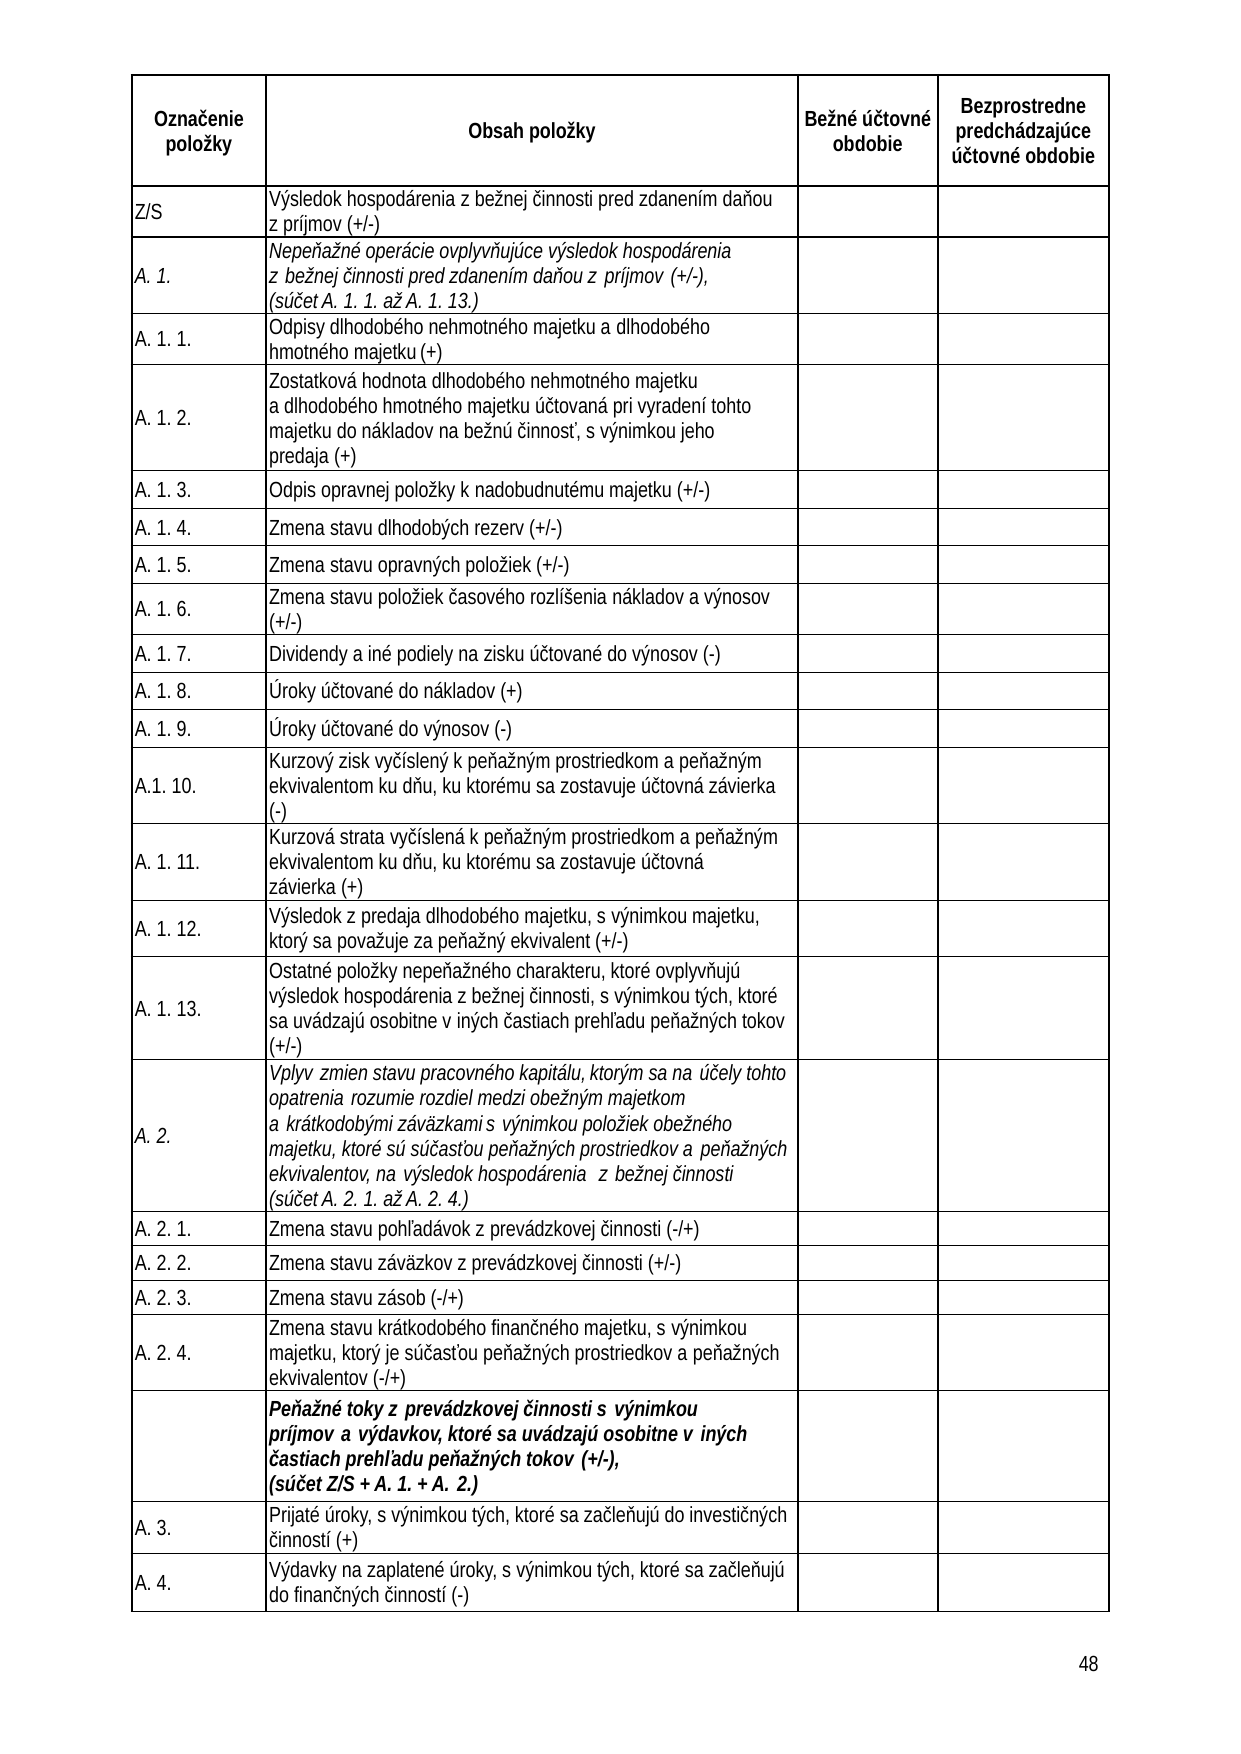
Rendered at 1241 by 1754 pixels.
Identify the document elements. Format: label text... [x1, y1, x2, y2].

table_cell Zmena stavu opravných položiek (+/-) [267, 546, 797, 583]
table_cell A. 1. 13. [133, 957, 265, 1059]
table_cell Úroky účtované do nákladov (+) [267, 673, 797, 709]
table_cell [939, 546, 1108, 583]
table_cell Výdavky na zaplatené úroky, s výnimkou tých, ktoré sa začleňujú do finančných činností (-) [267, 1554, 797, 1611]
table_header Označenie položky [133, 76, 265, 185]
table_cell [939, 1315, 1108, 1390]
table_cell A. 1. 11. [133, 824, 265, 899]
table_cell Odpisy dlhodobého nehmotného majetku a dlhodobého hmotného majetku (+) [267, 314, 797, 364]
table_cell Zmena stavu pohľadávok z prevádzkovej činnosti (-/+) [267, 1212, 797, 1245]
table_cell A. 1. 3. [133, 471, 265, 508]
table_cell [939, 957, 1108, 1059]
table_cell [133, 1391, 265, 1501]
table_cell Dividendy a iné podiely na zisku účtované do výnosov (-) [267, 635, 797, 672]
table_cell [799, 957, 937, 1059]
table_cell A. 1. 9. [133, 710, 265, 747]
table_cell [939, 471, 1108, 508]
table_cell Kurzový zisk vyčíslený k peňažným prostriedkom a peňažným ekvivalentom ku dňu, ku ktorému sa zostavuje účtovná závierka (-) [267, 748, 797, 823]
table_cell A. 1. [133, 238, 265, 313]
table_cell [799, 748, 937, 823]
table_cell [799, 824, 937, 899]
table_cell [939, 1246, 1108, 1279]
table_cell [939, 1281, 1108, 1314]
table_cell [799, 901, 937, 956]
table_cell A. 1. 2. [133, 365, 265, 470]
table_cell [939, 748, 1108, 823]
table_cell [939, 1060, 1108, 1211]
table_cell Zmena stavu dlhodobých rezerv (+/-) [267, 509, 797, 545]
table_cell A. 2. 3. [133, 1281, 265, 1314]
table_cell A. 1. 1. [133, 314, 265, 364]
table_cell [799, 546, 937, 583]
table_cell Odpis opravnej položky k nadobudnutému majetku (+/-) [267, 471, 797, 508]
table_cell [939, 673, 1108, 709]
table_cell [939, 635, 1108, 672]
table_cell A. 2. 1. [133, 1212, 265, 1245]
table_cell Vplyv zmien stavu pracovného kapitálu, ktorým sa na účely tohto opatrenia rozumie rozdiel medzi obežným majetkom a krátkodobými záväzkami s výnimkou položiek obežného majetku, ktoré sú súčasťou peňažných prostriedkov a peňažných ekvivalentov, na výsledok hospodárenia z bežnej činnosti (súčet A. 2. 1. až A. 2. 4.) [267, 1060, 797, 1211]
table_cell [799, 471, 937, 508]
table_cell A. 2. 4. [133, 1315, 265, 1390]
table_header Bežné účtovné obdobie [799, 76, 937, 185]
table_cell A. 3. [133, 1502, 265, 1552]
table_cell A. 1. 5. [133, 546, 265, 583]
table_cell [939, 365, 1108, 470]
table_cell [799, 1391, 937, 1501]
table_cell [799, 238, 937, 313]
table_header Obsah položky [267, 76, 797, 185]
table_cell [939, 584, 1108, 634]
table_cell [799, 1060, 937, 1211]
table_cell [799, 635, 937, 672]
table_cell Zmena stavu zásob (-/+) [267, 1281, 797, 1314]
table_cell [939, 509, 1108, 545]
table_cell [939, 901, 1108, 956]
table_cell Úroky účtované do výnosov (-) [267, 710, 797, 747]
table_cell Zmena stavu záväzkov z prevádzkovej činnosti (+/-) [267, 1246, 797, 1279]
table_cell A. 4. [133, 1554, 265, 1611]
table_cell Nepeňažné operácie ovplyvňujúce výsledok hospodárenia z bežnej činnosti pred zdanením daňou z príjmov (+/-), (súčet A. 1. 1. až A. 1. 13.) [267, 238, 797, 313]
table_cell [799, 509, 937, 545]
table_cell A. 1. 8. [133, 673, 265, 709]
table_cell [799, 673, 937, 709]
table_cell A. 1. 7. [133, 635, 265, 672]
table_cell A. 2. 2. [133, 1246, 265, 1279]
table_cell Zmena stavu krátkodobého finančného majetku, s výnimkou majetku, ktorý je súčasťou peňažných prostriedkov a peňažných ekvivalentov (-/+) [267, 1315, 797, 1390]
table_cell [939, 710, 1108, 747]
table_cell Zmena stavu položiek časového rozlíšenia nákladov a výnosov (+/-) [267, 584, 797, 634]
table_cell Kurzová strata vyčíslená k peňažným prostriedkom a peňažným ekvivalentom ku dňu, ku ktorému sa zostavuje účtovná závierka (+) [267, 824, 797, 899]
table_cell [939, 1391, 1108, 1501]
table_cell A. 1. 4. [133, 509, 265, 545]
table_cell Prijaté úroky, s výnimkou tých, ktoré sa začleňujú do investičných činností (+) [267, 1502, 797, 1552]
table_cell A. 2. [133, 1060, 265, 1211]
table_cell Výsledok z predaja dlhodobého majetku, s výnimkou majetku, ktorý sa považuje za peňažný ekvivalent (+/-) [267, 901, 797, 956]
table_cell Zostatková hodnota dlhodobého nehmotného majetku a dlhodobého hmotného majetku účtovaná pri vyradení tohto majetku do nákladov na bežnú činnosť, s výnimkou jeho predaja (+) [267, 365, 797, 470]
table_cell [939, 187, 1108, 236]
table_cell [799, 1246, 937, 1279]
table_cell [799, 710, 937, 747]
table_cell [799, 1212, 937, 1245]
table_cell [799, 1281, 937, 1314]
table_cell [939, 1502, 1108, 1552]
table_cell [799, 1554, 937, 1611]
table_cell A. 1. 12. [133, 901, 265, 956]
table_cell [799, 314, 937, 364]
table_cell [939, 1554, 1108, 1611]
table_cell Peňažné toky z prevádzkovej činnosti s výnimkou príjmov a výdavkov, ktoré sa uvádzajú osobitne v iných častiach prehľadu peňažných tokov (+/-), (súčet Z/S + A. 1. + A. 2.) [267, 1391, 797, 1501]
table_cell [939, 1212, 1108, 1245]
table_cell [799, 365, 937, 470]
table_cell [939, 824, 1108, 899]
table_cell [939, 314, 1108, 364]
table_cell A.1. 10. [133, 748, 265, 823]
table_cell Ostatné položky nepeňažného charakteru, ktoré ovplyvňujú výsledok hospodárenia z bežnej činnosti, s výnimkou tých, ktoré sa uvádzajú osobitne v iných častiach prehľadu peňažných tokov (+/-) [267, 957, 797, 1059]
table_cell Výsledok hospodárenia z bežnej činnosti pred zdanením daňou z príjmov (+/-) [267, 187, 797, 236]
table_cell [799, 1315, 937, 1390]
table_cell [799, 584, 937, 634]
table_cell Z/S [133, 187, 265, 236]
table_cell A. 1. 6. [133, 584, 265, 634]
table_cell [939, 238, 1108, 313]
table_cell [799, 187, 937, 236]
table_header Bezprostredne predchádzajúce účtovné obdobie [939, 76, 1108, 185]
table_cell [799, 1502, 937, 1552]
